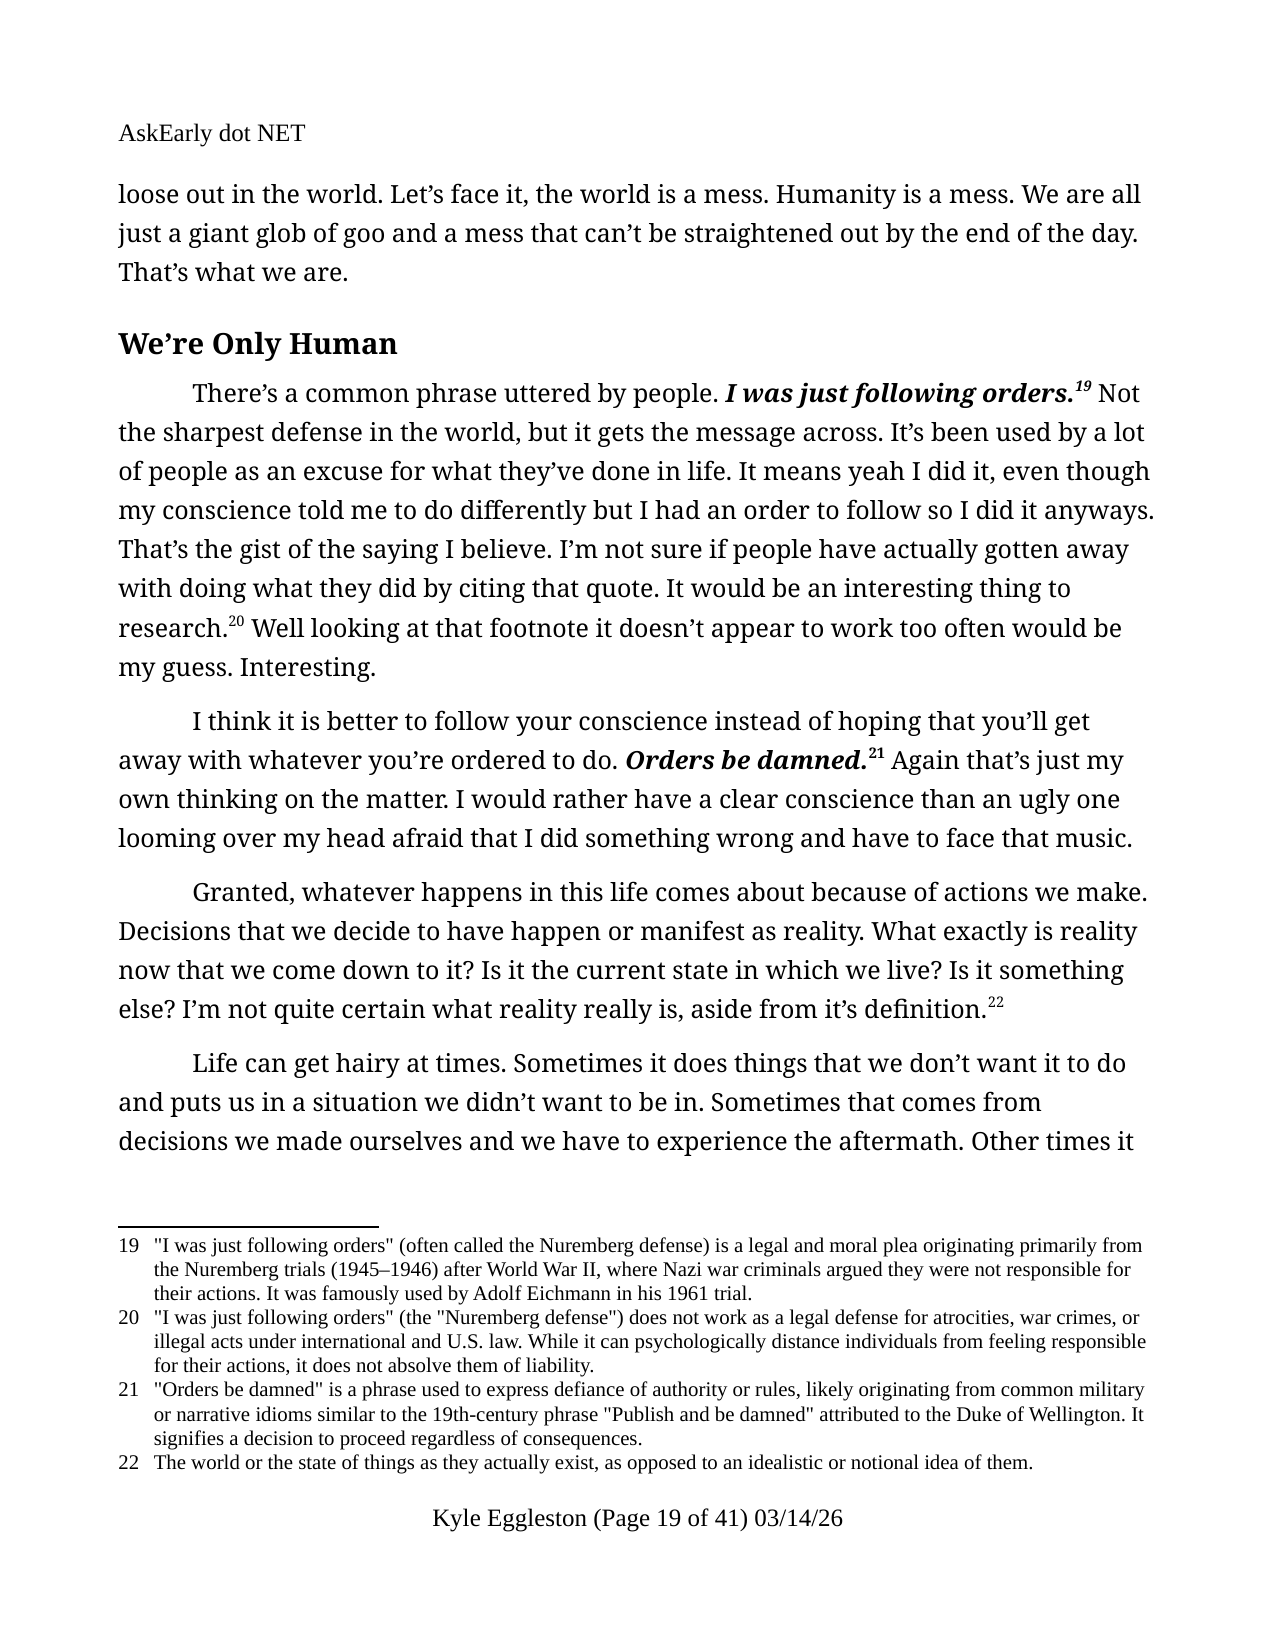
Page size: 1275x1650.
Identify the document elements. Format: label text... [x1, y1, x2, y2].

text loose out in the world. Let’s face it, the world is a mess. Humanity is a mess. We are all just a giant glob of goo and a mess that can’t be straightened out by the end of the day. That’s what we are. [118, 176, 1157, 289]
text I think it is better to follow your conscience instead of hoping that you’ll get away with whatever you’re ordered to do. Orders be damned. Again that’s just my own thinking on the matter. I would rather have a clear conscience than an ugly one looming over my head afraid that I did something wrong and have to face that music. [118, 703, 1157, 855]
text The world or the state of things as they actually exist, as opposed to an idealistic or notional idea of them. [118, 1449, 1157, 1474]
text "I was just following orders" (often called the Nuremberg defense) is a legal and moral plea originating primarily from the Nuremberg trials (1945–1946) after World War II, where Nazi war criminals argued they were not responsible for their actions. It was famously used by Adolf Eichmann in his 1961 trial. [118, 1233, 1157, 1305]
text Life can get hairy at times. Sometimes it does things that we don’t want it to do and puts us in a situation we didn’t want to be in. Sometimes that comes from decisions we made ourselves and we have to experience the aftermath. Other times it [118, 1046, 1157, 1158]
text There’s a common phrase uttered by people. I was just following orders. Not the sharpest defense in the world, but it gets the message across. It’s been used by a lot of people as an excuse for what they’ve done in life. It means yeah I did it, even though my conscience told me to do differently but I had an order to follow so I did it anyways. That’s the gist of the saying I believe. I’m not sure if people have actually gotten away with doing what they did by citing that quote. It would be an interesting thing to research. Well looking at that footnote it doesn’t appear to work too often would be my guess. Interesting. [118, 375, 1157, 683]
text "I was just following orders" (the "Nuremberg defense") does not work as a legal defense for atrocities, war crimes, or illegal acts under international and U.S. law. While it can psychologically distance individuals from feeling responsible for their actions, it does not absolve them of liability. [118, 1305, 1157, 1377]
subtitle We’re Only Human [118, 323, 1157, 363]
text "Orders be damned" is a phrase used to express defiance of authority or rules, likely originating from common military or narrative idioms similar to the 19th-century phrase "Publish and be damned" attributed to the Duke of Wellington. It signifies a decision to proceed regardless of consequences. [118, 1377, 1157, 1449]
text Granted, whatever happens in this life comes about because of actions we make. Decisions that we decide to have happen or manifest as reality. What exactly is reality now that we come down to it? Is it the current state in which we live? Is it something else? I’m not quite certain what reality really is, aside from it’s definition. [118, 874, 1157, 1026]
